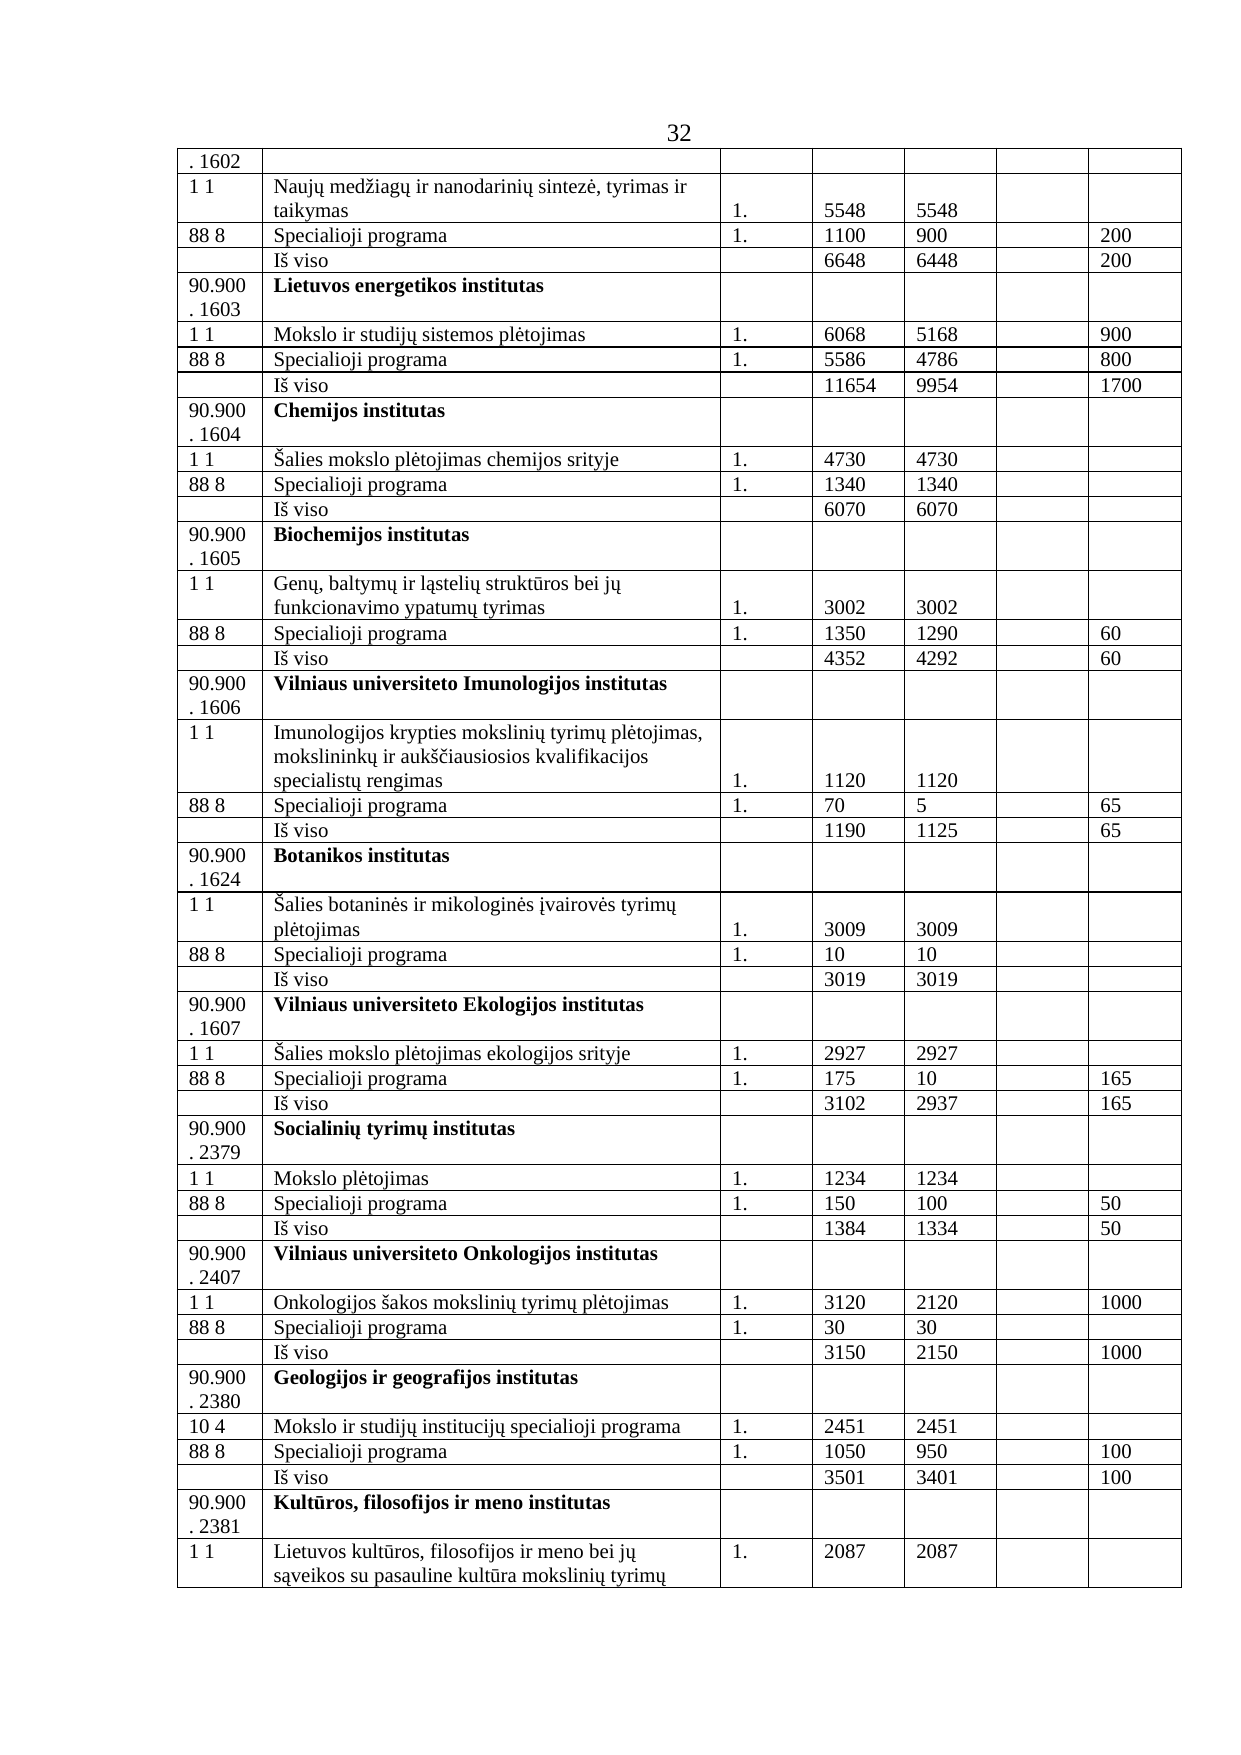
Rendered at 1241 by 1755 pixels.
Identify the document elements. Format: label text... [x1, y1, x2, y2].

table_cell 10 [905, 1066, 996, 1090]
table_cell [1089, 1241, 1181, 1289]
table_cell Kultūros, filosofijos ir meno institutas [263, 1490, 720, 1538]
table_cell [997, 967, 1088, 991]
table_cell 90.900. 1605 [178, 522, 262, 570]
table_cell 90.900. 2407 [178, 1241, 262, 1289]
table_cell [997, 1066, 1088, 1090]
table_cell 1 1 [178, 1041, 262, 1065]
table_cell 11654 [813, 373, 904, 397]
table_cell 30 [905, 1315, 996, 1339]
table_cell [1089, 174, 1181, 222]
table_cell [997, 620, 1088, 644]
table_cell 1. [721, 1315, 812, 1339]
table_cell [1089, 1414, 1181, 1438]
table_cell [905, 1490, 996, 1538]
table_cell [997, 1091, 1088, 1115]
table_cell 90.900. 1606 [178, 671, 262, 719]
table_cell 1290 [905, 620, 996, 644]
table_cell [997, 174, 1088, 222]
table_cell [178, 1091, 262, 1115]
table_cell [721, 1490, 812, 1538]
table_cell 1 1 [178, 720, 262, 792]
table_cell 950 [905, 1440, 996, 1463]
table_cell [1089, 1539, 1181, 1587]
table_cell . 1602 [178, 149, 262, 173]
table_cell 88 8 [178, 223, 262, 247]
table_cell [997, 1440, 1088, 1463]
table_cell [178, 248, 262, 272]
table_cell 2451 [813, 1414, 904, 1438]
table_cell [905, 273, 996, 321]
table_cell 900 [905, 223, 996, 247]
table_cell 1. [721, 1041, 812, 1065]
table_cell 90.900. 2379 [178, 1116, 262, 1164]
table_cell 175 [813, 1066, 904, 1090]
table_cell 65 [1089, 793, 1181, 817]
table_cell [997, 1116, 1088, 1164]
table_cell [813, 1365, 904, 1413]
table_cell 1. [721, 322, 812, 346]
table_cell 1340 [813, 472, 904, 496]
table_cell 3501 [813, 1465, 904, 1489]
table_cell [997, 348, 1088, 371]
table_cell [997, 843, 1088, 891]
table_cell [1089, 1165, 1181, 1189]
table_cell 2937 [905, 1091, 996, 1115]
table_cell [997, 1290, 1088, 1314]
table_cell 3150 [813, 1340, 904, 1364]
table_cell [1089, 497, 1181, 521]
table_cell Specialioji programa [263, 348, 720, 371]
table_cell 1. [721, 1165, 812, 1189]
table_cell Šalies mokslo plėtojimas chemijos srityje [263, 447, 720, 471]
table_cell 800 [1089, 348, 1181, 371]
table_cell [997, 398, 1088, 446]
table_cell 1340 [905, 472, 996, 496]
table_cell [997, 1539, 1088, 1587]
table_cell [1089, 447, 1181, 471]
table_cell [1089, 1315, 1181, 1339]
table_cell [905, 1241, 996, 1289]
table_cell [721, 373, 812, 397]
table_cell [1089, 671, 1181, 719]
table_cell 10 4 [178, 1414, 262, 1438]
table_cell [721, 967, 812, 991]
table_cell 1100 [813, 223, 904, 247]
table_cell 150 [813, 1191, 904, 1214]
table_cell [813, 1241, 904, 1289]
table_cell Specialioji programa [263, 1191, 720, 1214]
table_cell 90.900. 2381 [178, 1490, 262, 1538]
table_cell 1. [721, 720, 812, 792]
table_cell [721, 149, 812, 173]
table_cell [1089, 992, 1181, 1040]
table_cell [997, 472, 1088, 496]
table_cell 2451 [905, 1414, 996, 1438]
table_cell Iš viso [263, 497, 720, 521]
table_cell 60 [1089, 646, 1181, 669]
table_cell 88 8 [178, 1191, 262, 1214]
table_cell [997, 522, 1088, 570]
table_cell Specialioji programa [263, 223, 720, 247]
table_cell 6648 [813, 248, 904, 272]
table_cell Specialioji programa [263, 1066, 720, 1090]
table_cell 88 8 [178, 620, 262, 644]
table_cell Geologijos ir geografijos institutas [263, 1365, 720, 1413]
table_cell 1 1 [178, 1165, 262, 1189]
table_cell [905, 1365, 996, 1413]
table_cell Iš viso [263, 646, 720, 669]
table_cell [721, 843, 812, 891]
table_cell 2120 [905, 1290, 996, 1314]
table_cell [721, 1091, 812, 1115]
table_cell [997, 497, 1088, 521]
table_cell 5168 [905, 322, 996, 346]
table_cell [997, 571, 1088, 619]
table_cell [997, 373, 1088, 397]
table_cell 1384 [813, 1216, 904, 1240]
table_cell [1089, 1365, 1181, 1413]
table_cell 1. [721, 893, 812, 941]
table_cell [997, 322, 1088, 346]
table_cell 5548 [905, 174, 996, 222]
table_cell 9954 [905, 373, 996, 397]
table_cell [997, 1041, 1088, 1065]
table_cell 200 [1089, 223, 1181, 247]
table_cell 50 [1089, 1191, 1181, 1214]
table_cell 3019 [905, 967, 996, 991]
table_cell Specialioji programa [263, 472, 720, 496]
table_cell 1. [721, 1440, 812, 1463]
table_cell [1089, 942, 1181, 966]
table_cell Vilniaus universiteto Onkologijos institutas [263, 1241, 720, 1289]
table_cell Onkologijos šakos mokslinių tyrimų plėtojimas [263, 1290, 720, 1314]
table_cell 100 [1089, 1465, 1181, 1489]
table_cell Specialioji programa [263, 1315, 720, 1339]
table_cell [1089, 522, 1181, 570]
table_cell [997, 793, 1088, 817]
table_cell 900 [1089, 322, 1181, 346]
table_cell 90.900. 2380 [178, 1365, 262, 1413]
table_cell 4730 [905, 447, 996, 471]
table_cell Mokslo ir studijų sistemos plėtojimas [263, 322, 720, 346]
table_cell 5 [905, 793, 996, 817]
table_cell [721, 1465, 812, 1489]
table_cell 1120 [813, 720, 904, 792]
table_cell 1120 [905, 720, 996, 792]
table_cell [1089, 967, 1181, 991]
table_cell Specialioji programa [263, 620, 720, 644]
table_cell 1. [721, 793, 812, 817]
table_cell [721, 992, 812, 1040]
table_cell [721, 248, 812, 272]
table_cell 1000 [1089, 1340, 1181, 1364]
table_cell [1089, 571, 1181, 619]
table_cell Botanikos institutas [263, 843, 720, 891]
table_cell 5586 [813, 348, 904, 371]
table_cell [178, 646, 262, 669]
table_cell 1. [721, 174, 812, 222]
table_cell [178, 1340, 262, 1364]
table_cell 2927 [813, 1041, 904, 1065]
table_cell 90.900. 1624 [178, 843, 262, 891]
table_cell 5548 [813, 174, 904, 222]
table_cell 3009 [813, 893, 904, 941]
table_cell [813, 843, 904, 891]
table_cell [721, 1216, 812, 1240]
table_cell [997, 671, 1088, 719]
table_cell 200 [1089, 248, 1181, 272]
table_cell [997, 1241, 1088, 1289]
table_cell [997, 1414, 1088, 1438]
table_cell [721, 646, 812, 669]
table_cell [997, 893, 1088, 941]
table_cell Iš viso [263, 818, 720, 842]
table_cell Šalies botaninės ir mikologinės įvairovės tyrimų plėtojimas [263, 893, 720, 941]
table_cell Biochemijos institutas [263, 522, 720, 570]
table_cell 60 [1089, 620, 1181, 644]
table_cell [813, 671, 904, 719]
table_cell [1089, 893, 1181, 941]
table_cell 6068 [813, 322, 904, 346]
table_cell [178, 967, 262, 991]
table_cell Iš viso [263, 373, 720, 397]
table_cell [997, 818, 1088, 842]
table_cell 10 [813, 942, 904, 966]
table_cell 1. [721, 348, 812, 371]
table_cell Specialioji programa [263, 793, 720, 817]
table_cell [721, 671, 812, 719]
table_cell [997, 942, 1088, 966]
table_cell 88 8 [178, 793, 262, 817]
table_cell [905, 843, 996, 891]
table_cell 1. [721, 223, 812, 247]
table_cell Iš viso [263, 1465, 720, 1489]
table_cell 88 8 [178, 1315, 262, 1339]
table_cell [1089, 843, 1181, 891]
table_cell 1 1 [178, 174, 262, 222]
table_cell [905, 149, 996, 173]
table_cell Vilniaus universiteto Imunologijos institutas [263, 671, 720, 719]
table_cell 88 8 [178, 942, 262, 966]
table_cell [997, 1315, 1088, 1339]
table_cell 6448 [905, 248, 996, 272]
table_cell Vilniaus universiteto Ekologijos institutas [263, 992, 720, 1040]
table_cell Lietuvos energetikos institutas [263, 273, 720, 321]
table_cell [997, 223, 1088, 247]
table_cell [263, 149, 720, 173]
table_cell 1. [721, 571, 812, 619]
table_cell Specialioji programa [263, 942, 720, 966]
table_cell Šalies mokslo plėtojimas ekologijos srityje [263, 1041, 720, 1065]
table_cell [997, 273, 1088, 321]
table_cell [178, 1465, 262, 1489]
table_cell [813, 398, 904, 446]
table_cell [997, 248, 1088, 272]
table_cell [997, 149, 1088, 173]
table_cell [905, 1116, 996, 1164]
table_cell 1 1 [178, 322, 262, 346]
table_cell [813, 992, 904, 1040]
table_cell 3401 [905, 1465, 996, 1489]
table_cell [997, 1365, 1088, 1413]
table_cell 1. [721, 1539, 812, 1587]
table_cell 70 [813, 793, 904, 817]
table_cell 1. [721, 447, 812, 471]
table_cell 3002 [905, 571, 996, 619]
table_cell 6070 [813, 497, 904, 521]
table_cell [813, 1116, 904, 1164]
table_cell [813, 522, 904, 570]
table_cell 1. [721, 1414, 812, 1438]
table_cell [997, 1340, 1088, 1364]
table_cell 1 1 [178, 1290, 262, 1314]
table_cell [1089, 149, 1181, 173]
table_cell [1089, 472, 1181, 496]
table_cell [178, 818, 262, 842]
table_cell Iš viso [263, 1091, 720, 1115]
table_cell 1125 [905, 818, 996, 842]
table_cell 4730 [813, 447, 904, 471]
table_cell 2087 [813, 1539, 904, 1587]
table_cell 3120 [813, 1290, 904, 1314]
table_cell [1089, 1490, 1181, 1538]
table_cell Mokslo ir studijų institucijų specialioji programa [263, 1414, 720, 1438]
table_cell [721, 1241, 812, 1289]
table_cell [1089, 720, 1181, 792]
table_cell [1089, 1041, 1181, 1065]
table_cell 1700 [1089, 373, 1181, 397]
table_cell [721, 398, 812, 446]
table_cell 1050 [813, 1440, 904, 1463]
table_cell [178, 497, 262, 521]
table_cell 1234 [905, 1165, 996, 1189]
table_cell 1 1 [178, 447, 262, 471]
table_cell [813, 273, 904, 321]
table_cell 4786 [905, 348, 996, 371]
table_cell 165 [1089, 1066, 1181, 1090]
table_cell [997, 1490, 1088, 1538]
table_cell Iš viso [263, 1216, 720, 1240]
table_cell 1. [721, 1290, 812, 1314]
table_cell 3019 [813, 967, 904, 991]
table_cell Mokslo plėtojimas [263, 1165, 720, 1189]
table_cell 1. [721, 942, 812, 966]
table_cell 1000 [1089, 1290, 1181, 1314]
table_cell 4352 [813, 646, 904, 669]
table_cell [997, 992, 1088, 1040]
table_cell [905, 398, 996, 446]
table_cell 3102 [813, 1091, 904, 1115]
table_cell [905, 992, 996, 1040]
table_cell 100 [1089, 1440, 1181, 1463]
table_cell 100 [905, 1191, 996, 1214]
table_cell 1 1 [178, 1539, 262, 1587]
table_cell [1089, 398, 1181, 446]
table_cell [997, 646, 1088, 669]
table_cell [721, 273, 812, 321]
table_cell 6070 [905, 497, 996, 521]
table_cell 88 8 [178, 472, 262, 496]
table_cell Chemijos institutas [263, 398, 720, 446]
table_cell 90.900. 1607 [178, 992, 262, 1040]
table_cell 3009 [905, 893, 996, 941]
table_cell [905, 522, 996, 570]
table_cell 10 [905, 942, 996, 966]
table_cell 1. [721, 620, 812, 644]
table_cell 2150 [905, 1340, 996, 1364]
table_cell 1234 [813, 1165, 904, 1189]
table_cell [721, 1340, 812, 1364]
table_cell Iš viso [263, 1340, 720, 1364]
table_cell 165 [1089, 1091, 1181, 1115]
table_cell 1334 [905, 1216, 996, 1240]
table_cell 2927 [905, 1041, 996, 1065]
table_cell Naujų medžiagų ir nanodarinių sintezė, tyrimas ir taikymas [263, 174, 720, 222]
table_cell 1. [721, 472, 812, 496]
table_cell 50 [1089, 1216, 1181, 1240]
table_cell [997, 1191, 1088, 1214]
table_cell 1. [721, 1191, 812, 1214]
table_cell 88 8 [178, 348, 262, 371]
table_cell [1089, 273, 1181, 321]
table_cell [721, 497, 812, 521]
table_cell [813, 149, 904, 173]
table_cell 65 [1089, 818, 1181, 842]
table_cell [997, 447, 1088, 471]
table_cell 3002 [813, 571, 904, 619]
table_cell [178, 373, 262, 397]
table_cell Lietuvos kultūros, filosofijos ir meno bei jų sąveikos su pasauline kultūra mokslinių tyrimų [263, 1539, 720, 1587]
table_cell 4292 [905, 646, 996, 669]
table_cell 1190 [813, 818, 904, 842]
table_cell [721, 522, 812, 570]
table_cell 88 8 [178, 1440, 262, 1463]
table_cell 1350 [813, 620, 904, 644]
table_cell [1089, 1116, 1181, 1164]
table_cell 1 1 [178, 571, 262, 619]
table_cell [997, 1216, 1088, 1240]
table_cell Imunologijos krypties mokslinių tyrimų plėtojimas, mokslininkų ir aukščiausiosios kvalifikacijos specialistų rengimas [263, 720, 720, 792]
table_cell [997, 1465, 1088, 1489]
table_cell [813, 1490, 904, 1538]
table_cell [721, 1116, 812, 1164]
table_cell 1. [721, 1066, 812, 1090]
table_cell [721, 818, 812, 842]
table_cell 1 1 [178, 893, 262, 941]
table_cell [905, 671, 996, 719]
table_cell 90.900. 1603 [178, 273, 262, 321]
table_cell 88 8 [178, 1066, 262, 1090]
table_cell [997, 720, 1088, 792]
table_cell [721, 1365, 812, 1413]
table_cell 30 [813, 1315, 904, 1339]
table_cell [997, 1165, 1088, 1189]
table_cell Iš viso [263, 967, 720, 991]
table_cell Specialioji programa [263, 1440, 720, 1463]
table_cell Genų, baltymų ir ląstelių struktūros bei jų funkcionavimo ypatumų tyrimas [263, 571, 720, 619]
table_cell Socialinių tyrimų institutas [263, 1116, 720, 1164]
table_cell [178, 1216, 262, 1240]
table_cell Iš viso [263, 248, 720, 272]
table_cell 90.900. 1604 [178, 398, 262, 446]
table_cell 2087 [905, 1539, 996, 1587]
